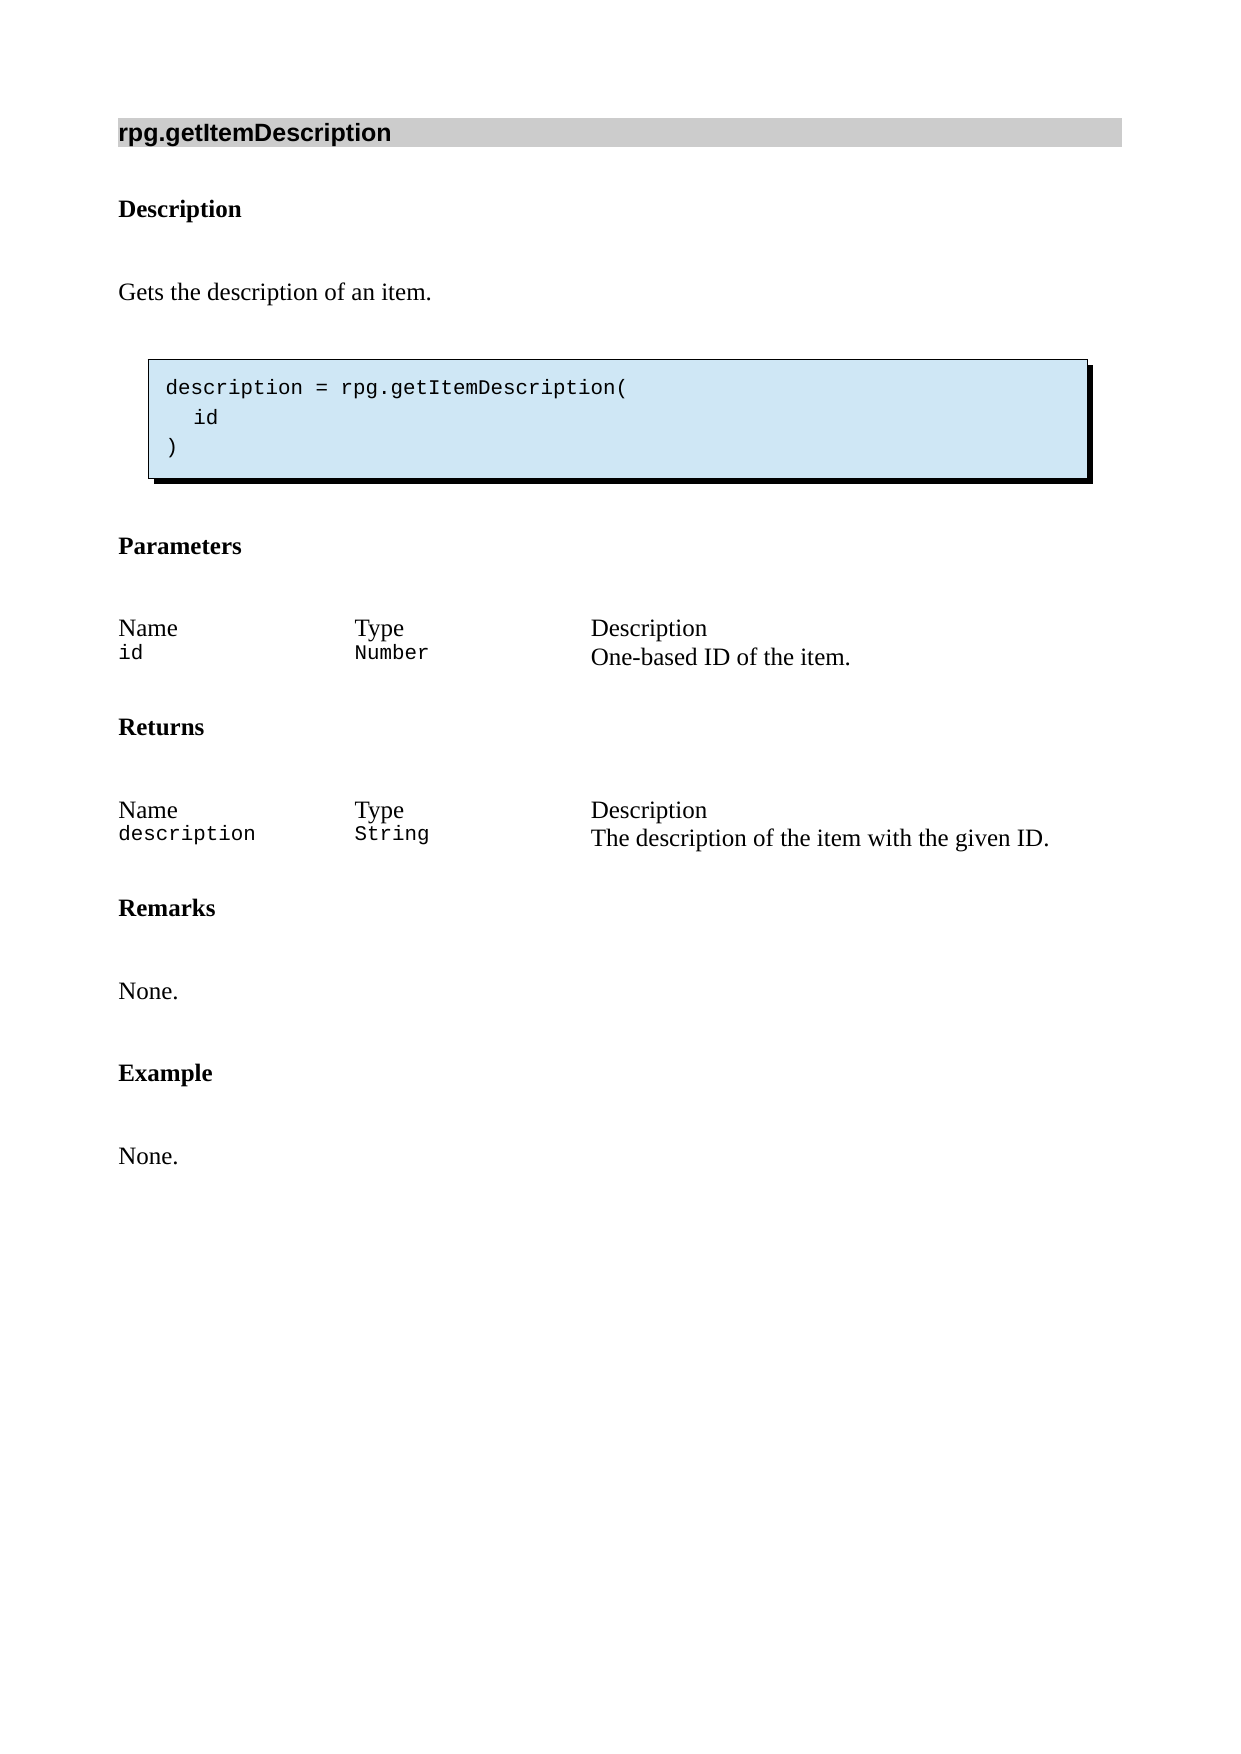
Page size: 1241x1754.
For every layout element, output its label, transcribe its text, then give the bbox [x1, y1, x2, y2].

table_header Type [354, 795, 591, 823]
table_cell The description of the item with the given ID. [591, 824, 1122, 852]
table_cell id [118, 642, 354, 671]
text Returns [118, 712, 1122, 741]
table_cell One-based ID of the item. [591, 642, 1122, 671]
table_header Name [118, 795, 354, 823]
table_header Description [591, 614, 1122, 642]
text description = rpg.getItemDescription( [149, 360, 1087, 389]
table_cell String [354, 824, 591, 852]
table_cell Number [354, 642, 591, 671]
text None. [118, 1141, 1122, 1170]
table_cell description [118, 824, 354, 852]
text Gets the description of an item. [118, 277, 1122, 306]
table_header Description [591, 795, 1122, 823]
text id [149, 389, 1087, 418]
text Parameters [118, 531, 1122, 560]
text ) [149, 418, 1087, 478]
table_header Name [118, 614, 354, 642]
text Example [118, 1058, 1122, 1087]
text None. [118, 976, 1122, 1005]
table_header Type [354, 614, 591, 642]
text Remarks [118, 893, 1122, 922]
text Description [118, 194, 1122, 223]
subtitle rpg.getItemDescription [118, 118, 1122, 147]
